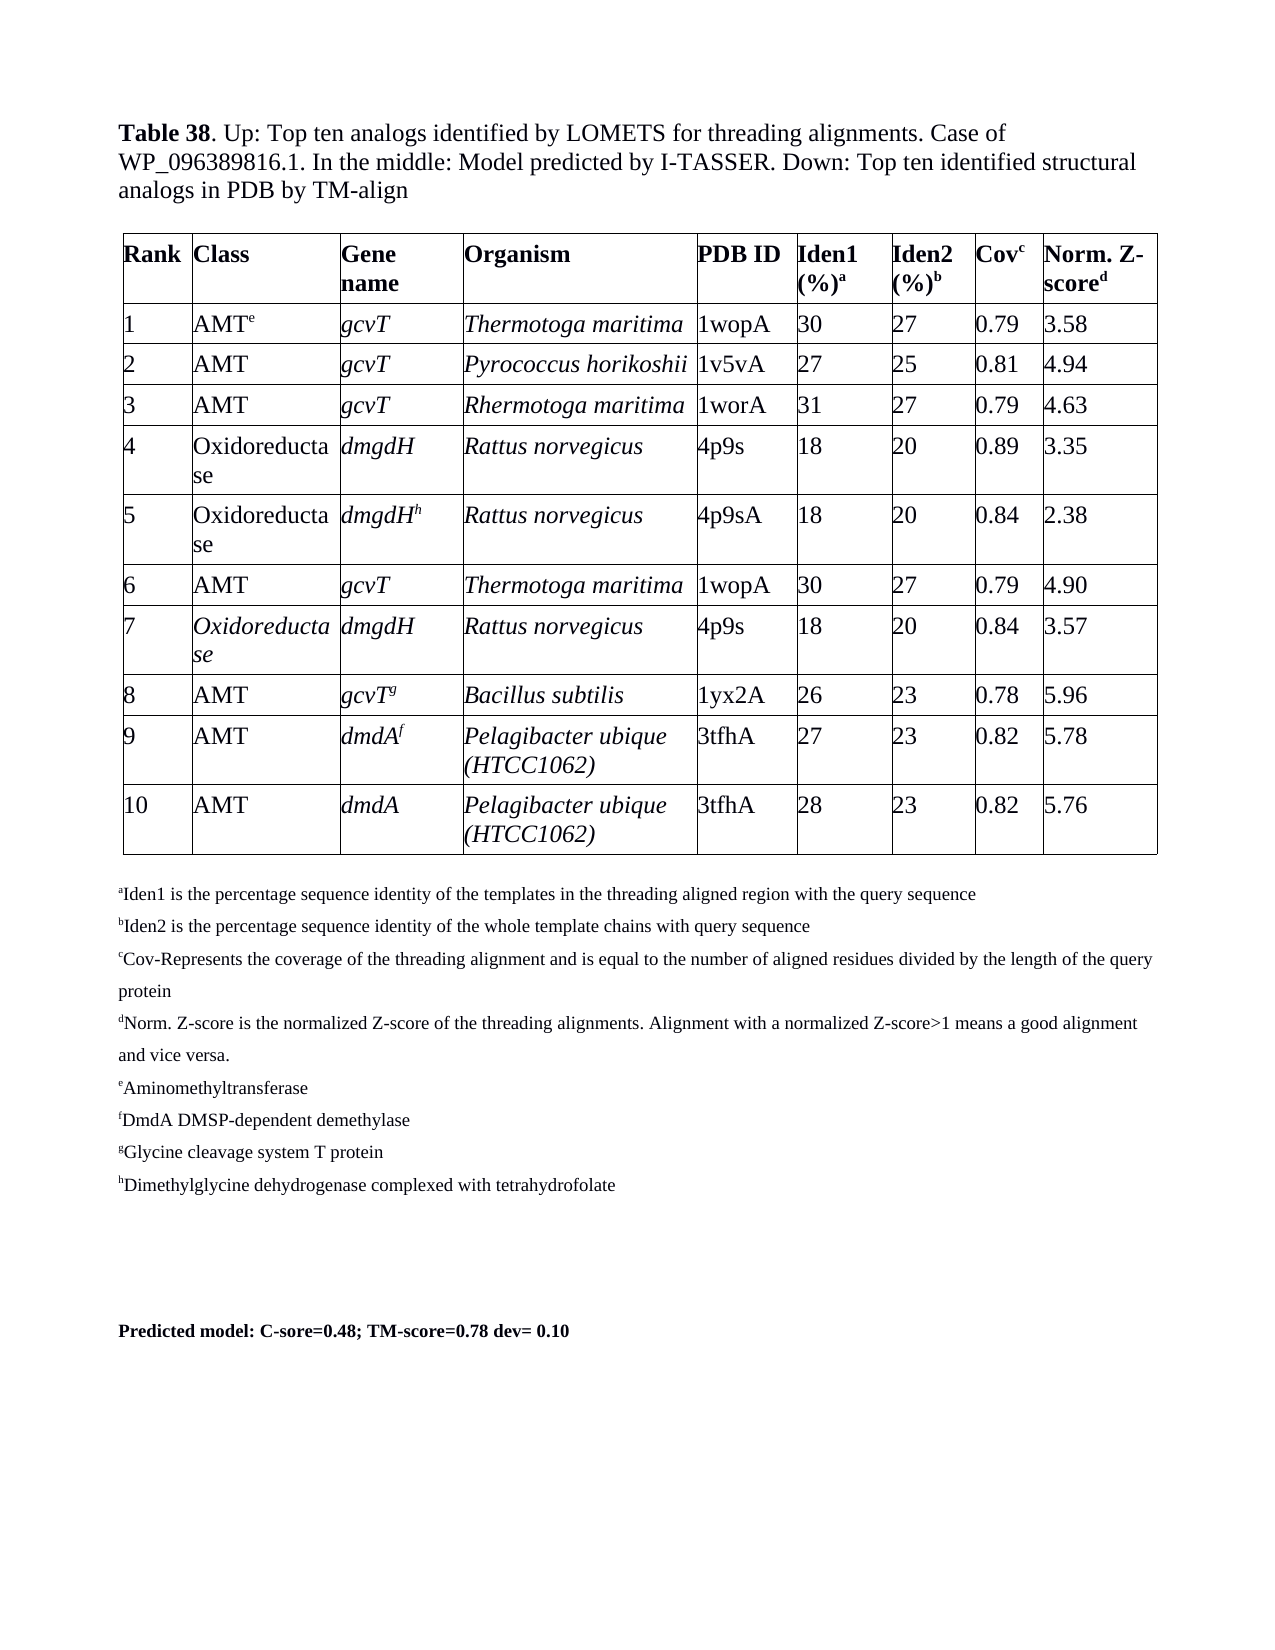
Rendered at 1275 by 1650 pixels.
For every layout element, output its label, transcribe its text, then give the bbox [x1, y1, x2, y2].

table_cell 1v5vA [698, 344, 797, 384]
table_cell AMTe [193, 304, 340, 343]
table_header Iden2 (%)b [893, 234, 975, 303]
table_cell 23 [893, 716, 975, 784]
table_cell 4p9s [698, 426, 797, 494]
table_cell 26 [798, 675, 892, 715]
table_cell 20 [893, 495, 975, 564]
table_cell Rattus norvegicus [464, 426, 697, 494]
table_cell 0.84 [976, 495, 1043, 564]
table_cell 30 [798, 304, 892, 343]
table_cell 0.82 [976, 716, 1043, 784]
table_cell 3 [124, 385, 192, 425]
table_cell 0.82 [976, 785, 1043, 854]
table_cell gcvT [341, 344, 463, 384]
table_cell 5.76 [1044, 785, 1157, 854]
table_cell dmdAf [341, 716, 463, 784]
table_cell 4 [124, 426, 192, 494]
table_cell AMT [193, 565, 340, 604]
table_cell 20 [893, 606, 975, 674]
table_cell Oxidoreductase [193, 426, 340, 494]
table_cell 3.35 [1044, 426, 1157, 494]
table_cell 20 [893, 426, 975, 494]
table_cell dmgdH [341, 426, 463, 494]
table_cell 10 [124, 785, 192, 854]
table_cell Pelagibacter ubique (HTCC1062) [464, 716, 697, 784]
table_header Rank [124, 234, 192, 303]
table_cell 1yx2A [698, 675, 797, 715]
table_cell AMT [193, 344, 340, 384]
table_cell 3.57 [1044, 606, 1157, 674]
table_cell gcvT [341, 304, 463, 343]
table_cell 27 [893, 565, 975, 604]
table_header Iden1 (%)a [798, 234, 892, 303]
table_cell 0.84 [976, 606, 1043, 674]
table_cell Pelagibacter ubique (HTCC1062) [464, 785, 697, 854]
table_cell 25 [893, 344, 975, 384]
table_cell 23 [893, 785, 975, 854]
table_cell 8 [124, 675, 192, 715]
table_cell 3tfhA [698, 716, 797, 784]
table_header Organism [464, 234, 697, 303]
table_cell Thermotoga maritima [464, 565, 697, 604]
table_cell Rattus norvegicus [464, 606, 697, 674]
table_cell 31 [798, 385, 892, 425]
table_cell Oxidoreductase [193, 495, 340, 564]
table_cell Rhermotoga maritima [464, 385, 697, 425]
table_cell 6 [124, 565, 192, 604]
table_cell 4.90 [1044, 565, 1157, 604]
table_cell 0.79 [976, 565, 1043, 604]
text gGlycine cleavage system T protein [118, 1141, 1157, 1163]
table_cell 0.79 [976, 304, 1043, 343]
table_cell 4p9sA [698, 495, 797, 564]
table_cell dmdA [341, 785, 463, 854]
table_cell Rattus norvegicus [464, 495, 697, 564]
table_cell 0.78 [976, 675, 1043, 715]
table_cell 3.58 [1044, 304, 1157, 343]
table_cell 1worA [698, 385, 797, 425]
table_cell 1 [124, 304, 192, 343]
table_cell AMT [193, 716, 340, 784]
table_cell 4.63 [1044, 385, 1157, 425]
text Predicted model: C-sore=0.48; TM-score=0.78 dev= 0.10 [118, 1320, 1157, 1342]
table_cell 18 [798, 426, 892, 494]
text Table 38. Up: Top ten analogs identified by LOMETS for threading alignments. Case of WP_096389816.1. In the middle: Model predicted by I-TASSER. Down: Top ten identified structural analogs in PDB by TM-align [118, 118, 1157, 204]
table_cell Thermotoga maritima [464, 304, 697, 343]
table_cell 0.81 [976, 344, 1043, 384]
table_cell 4p9s [698, 606, 797, 674]
table_cell Oxidoreductase [193, 606, 340, 674]
table_cell 0.79 [976, 385, 1043, 425]
table_cell 1wopA [698, 565, 797, 604]
table_cell Pyrococcus horikoshii [464, 344, 697, 384]
text hDimethylglycine dehydrogenase complexed with tetrahydrofolate [118, 1173, 1157, 1195]
table_cell AMT [193, 785, 340, 854]
table_cell dmgdH [341, 606, 463, 674]
table_cell 3tfhA [698, 785, 797, 854]
text fDmdA DMSP-dependent demethylase [118, 1109, 1157, 1131]
table_cell 0.89 [976, 426, 1043, 494]
text aIden1 is the percentage sequence identity of the templates in the threading aligned region with the query sequence [118, 883, 1157, 904]
table_cell 30 [798, 565, 892, 604]
table_cell 4.94 [1044, 344, 1157, 384]
text dNorm. Z-score is the normalized Z-score of the threading alignments. Alignment with a normalized Z-score>1 means a good alignment and vice versa. [118, 1012, 1157, 1066]
text cCov-Represents the coverage of the threading alignment and is equal to the number of aligned residues divided by the length of the query protein [118, 947, 1157, 1001]
text eAminomethyltransferase [118, 1077, 1157, 1098]
table_cell AMT [193, 675, 340, 715]
table_cell AMT [193, 385, 340, 425]
table_header Covc [976, 234, 1043, 303]
table_cell 5.96 [1044, 675, 1157, 715]
table_cell 27 [798, 344, 892, 384]
table_header PDB ID [698, 234, 797, 303]
table_cell 28 [798, 785, 892, 854]
table_cell 18 [798, 606, 892, 674]
table_cell 27 [893, 385, 975, 425]
table_cell 5 [124, 495, 192, 564]
table_cell gcvT [341, 565, 463, 604]
table_cell 1wopA [698, 304, 797, 343]
table_header Class [193, 234, 340, 303]
table_cell 2 [124, 344, 192, 384]
table_cell 7 [124, 606, 192, 674]
table_cell 27 [798, 716, 892, 784]
table_cell dmgdHh [341, 495, 463, 564]
table_cell 18 [798, 495, 892, 564]
table_cell 5.78 [1044, 716, 1157, 784]
table_cell Bacillus subtilis [464, 675, 697, 715]
table_header Gene name [341, 234, 463, 303]
table_header Norm. Z-scored [1044, 234, 1157, 303]
text bIden2 is the percentage sequence identity of the whole template chains with query sequence [118, 915, 1157, 937]
table_cell 2.38 [1044, 495, 1157, 564]
table_cell 27 [893, 304, 975, 343]
table_cell 23 [893, 675, 975, 715]
table_cell 9 [124, 716, 192, 784]
table_cell gcvT [341, 385, 463, 425]
table_cell gcvTg [341, 675, 463, 715]
